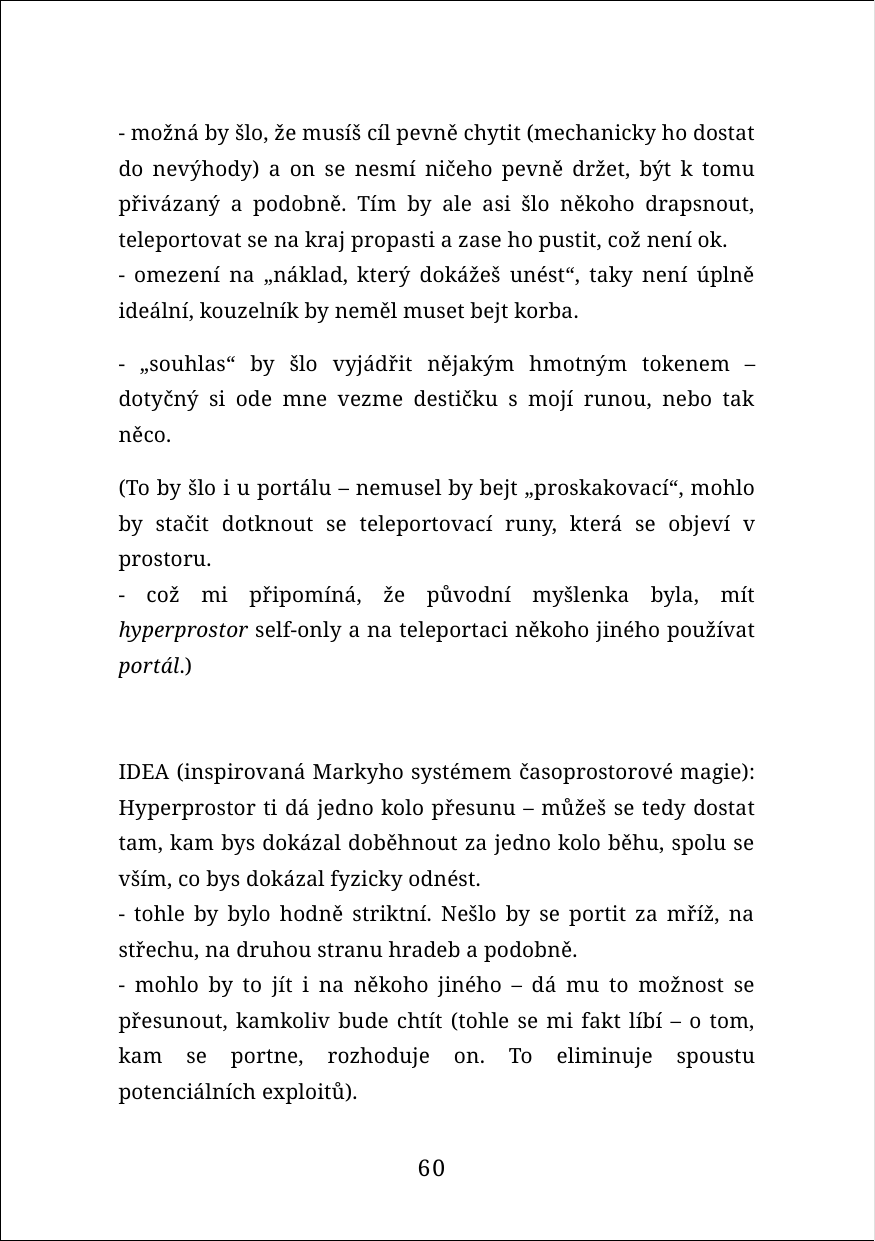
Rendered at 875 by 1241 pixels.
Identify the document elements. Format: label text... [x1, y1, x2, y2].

text - možná by šlo, že musíš cíl pevně chytit (mechanicky ho dostat do nevýhody) a on se nesmí ničeho pevně držet, být k tomu přivázaný a podobně. Tím by ale asi šlo někoho drapsnout, teleportovat se na kraj propasti a zase ho pustit, což není ok. - omezení na „náklad, který dokážeš unést“, taky není úplně ideální, kouzelník by neměl muset bejt korba. [118, 118, 756, 324]
text (To by šlo i u portálu – nemusel by bejt „proskakovací“, mohlo by stačit dotknout se teleportovací runy, která se objeví v prostoru. - což mi připomíná, že původní myšlenka byla, mít hyperprostor self-only a na teleportaci někoho jiného používat portál.) [118, 473, 756, 679]
text - „souhlas“ by šlo vyjádřit nějakým hmotným tokenem – dotyčný si ode mne vezme destičku s mojí runou, nebo tak něco. [118, 349, 756, 448]
text IDEA (inspirovaná Markyho systémem časoprostorové magie): Hyperprostor ti dá jedno kolo přesunu – můžeš se tedy dostat tam, kam bys dokázal doběhnout za jedno kolo běhu, spolu se vším, co bys dokázal fyzicky odnést. - tohle by bylo hodně striktní. Nešlo by se portit za mříž, na střechu, na druhou stranu hradeb a podobně. - mohlo by to jít i na někoho jiného – dá mu to možnost se přesunout, kamkoliv bude chtít (tohle se mi fakt líbí – o tom, kam se portne, rozhoduje on. To eliminuje spoustu potenciálních exploitů). [118, 757, 756, 1106]
